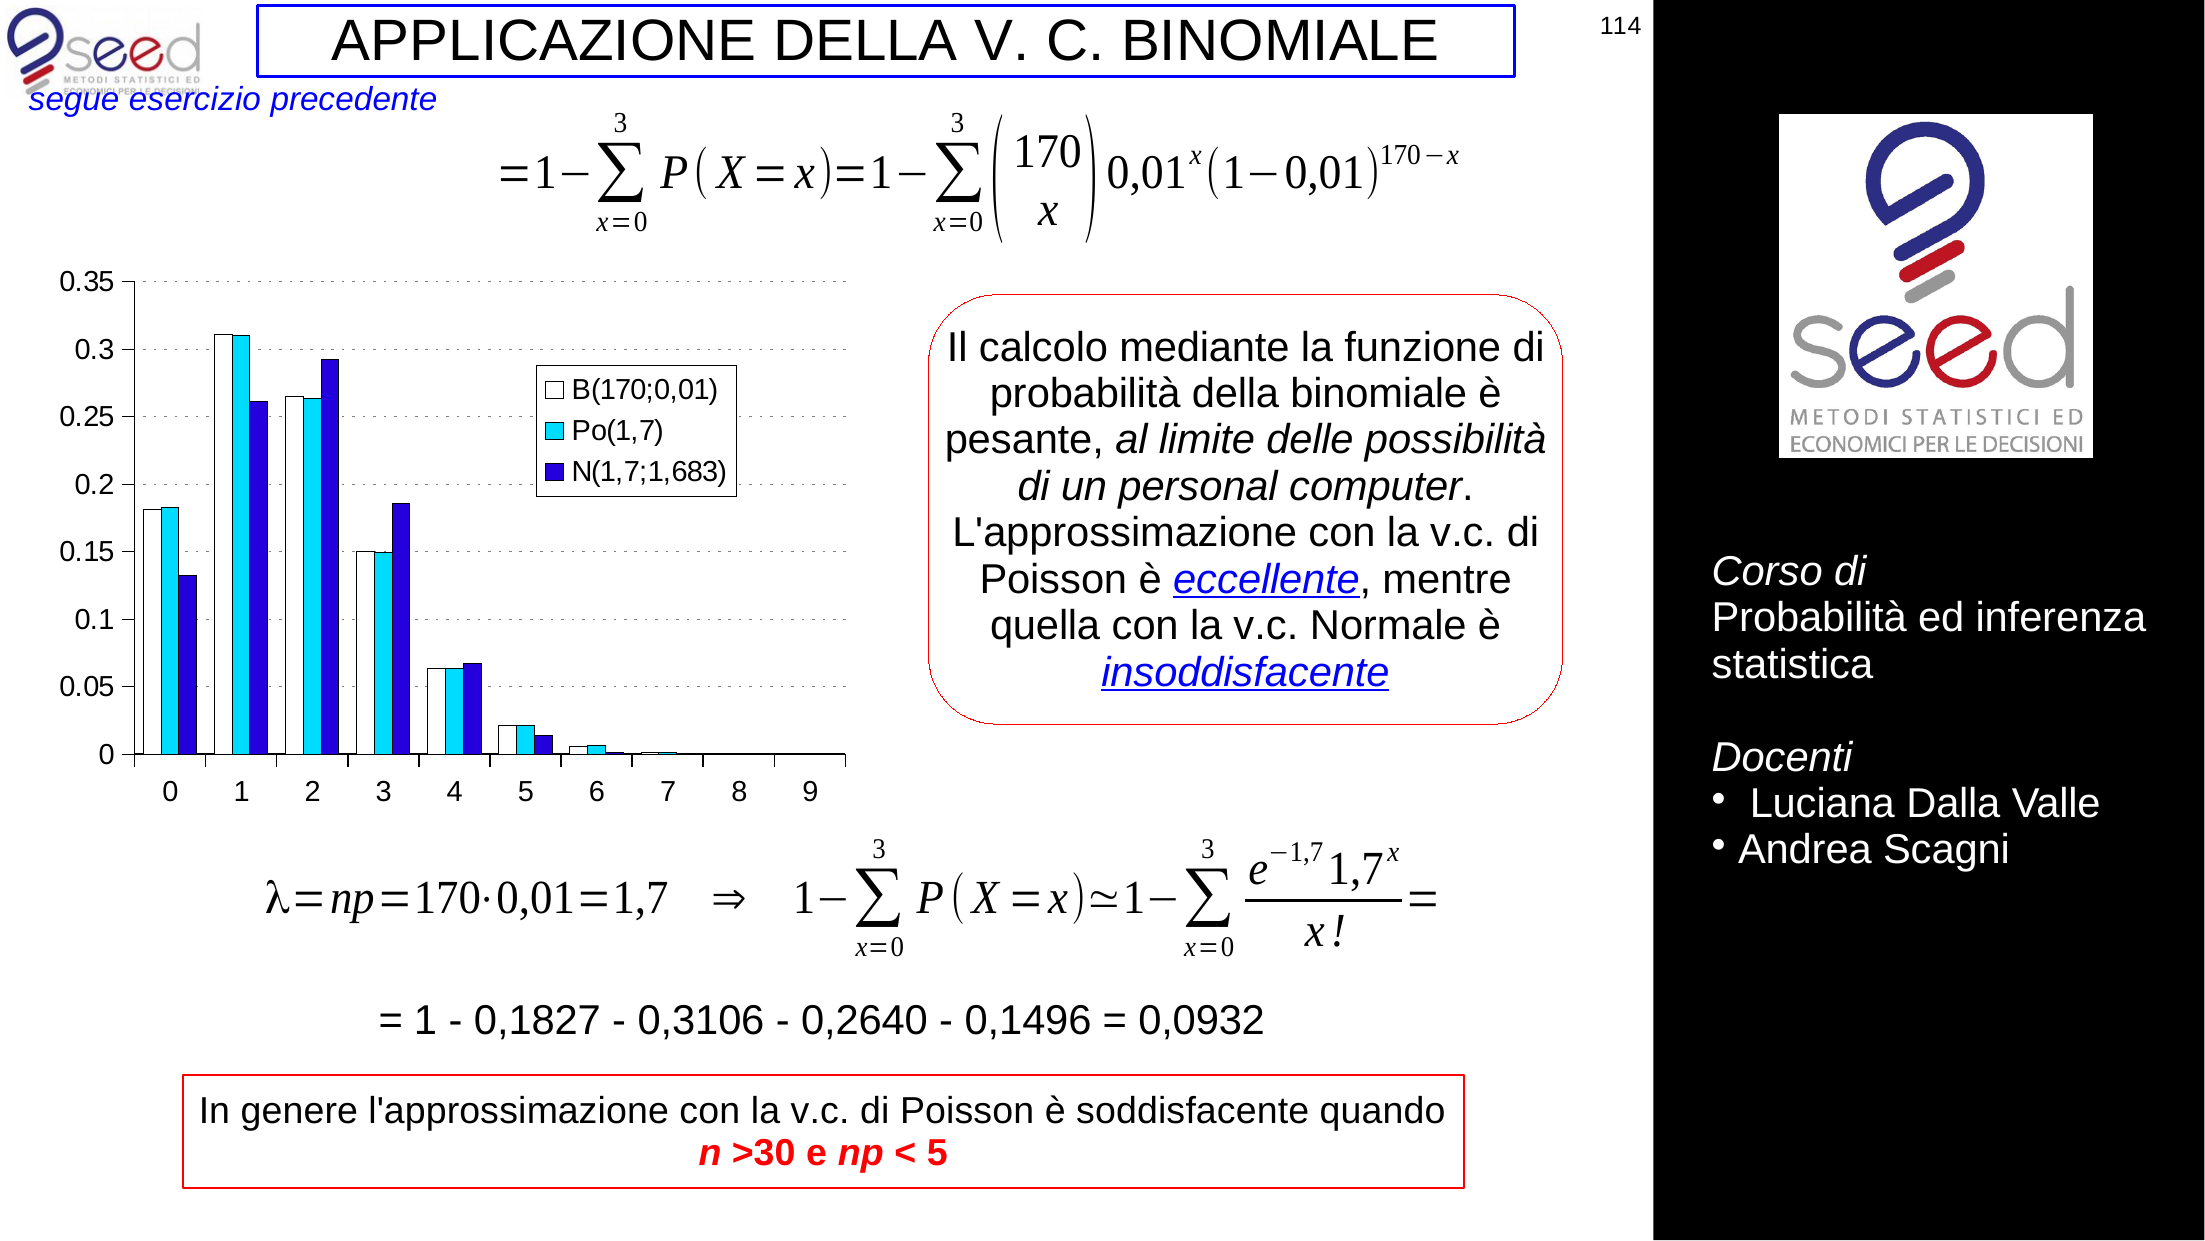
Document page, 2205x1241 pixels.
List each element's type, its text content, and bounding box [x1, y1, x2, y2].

picture [1779, 114, 2093, 458]
text_box Il calcolo mediante la funzione di probabilità della binomiale è pesante, al limite delle possibilità di un personal computer. L'approssimazione con la v.c. di Poisson è eccellente, mentre quella con la v.c. Normale è insoddisfacente [928, 294, 1563, 725]
picture [5, 5, 203, 98]
text_box = 1 - 0,1827 - 0,3106 - 0,2640 - 0,1496 = 0,0932 [254, 996, 1389, 1045]
chart [258, 832, 1450, 963]
text_box APPLICAZIONE DELLA V. C. BINOMIALE [257, 5, 1515, 77]
text_box segue esercizio precedente [28, 79, 1165, 119]
chart [42, 106, 1467, 820]
text_box In genere l'approssimazione con la v.c. di Poisson è soddisfacente quando n >30 e np < 5 [182, 1074, 1464, 1189]
